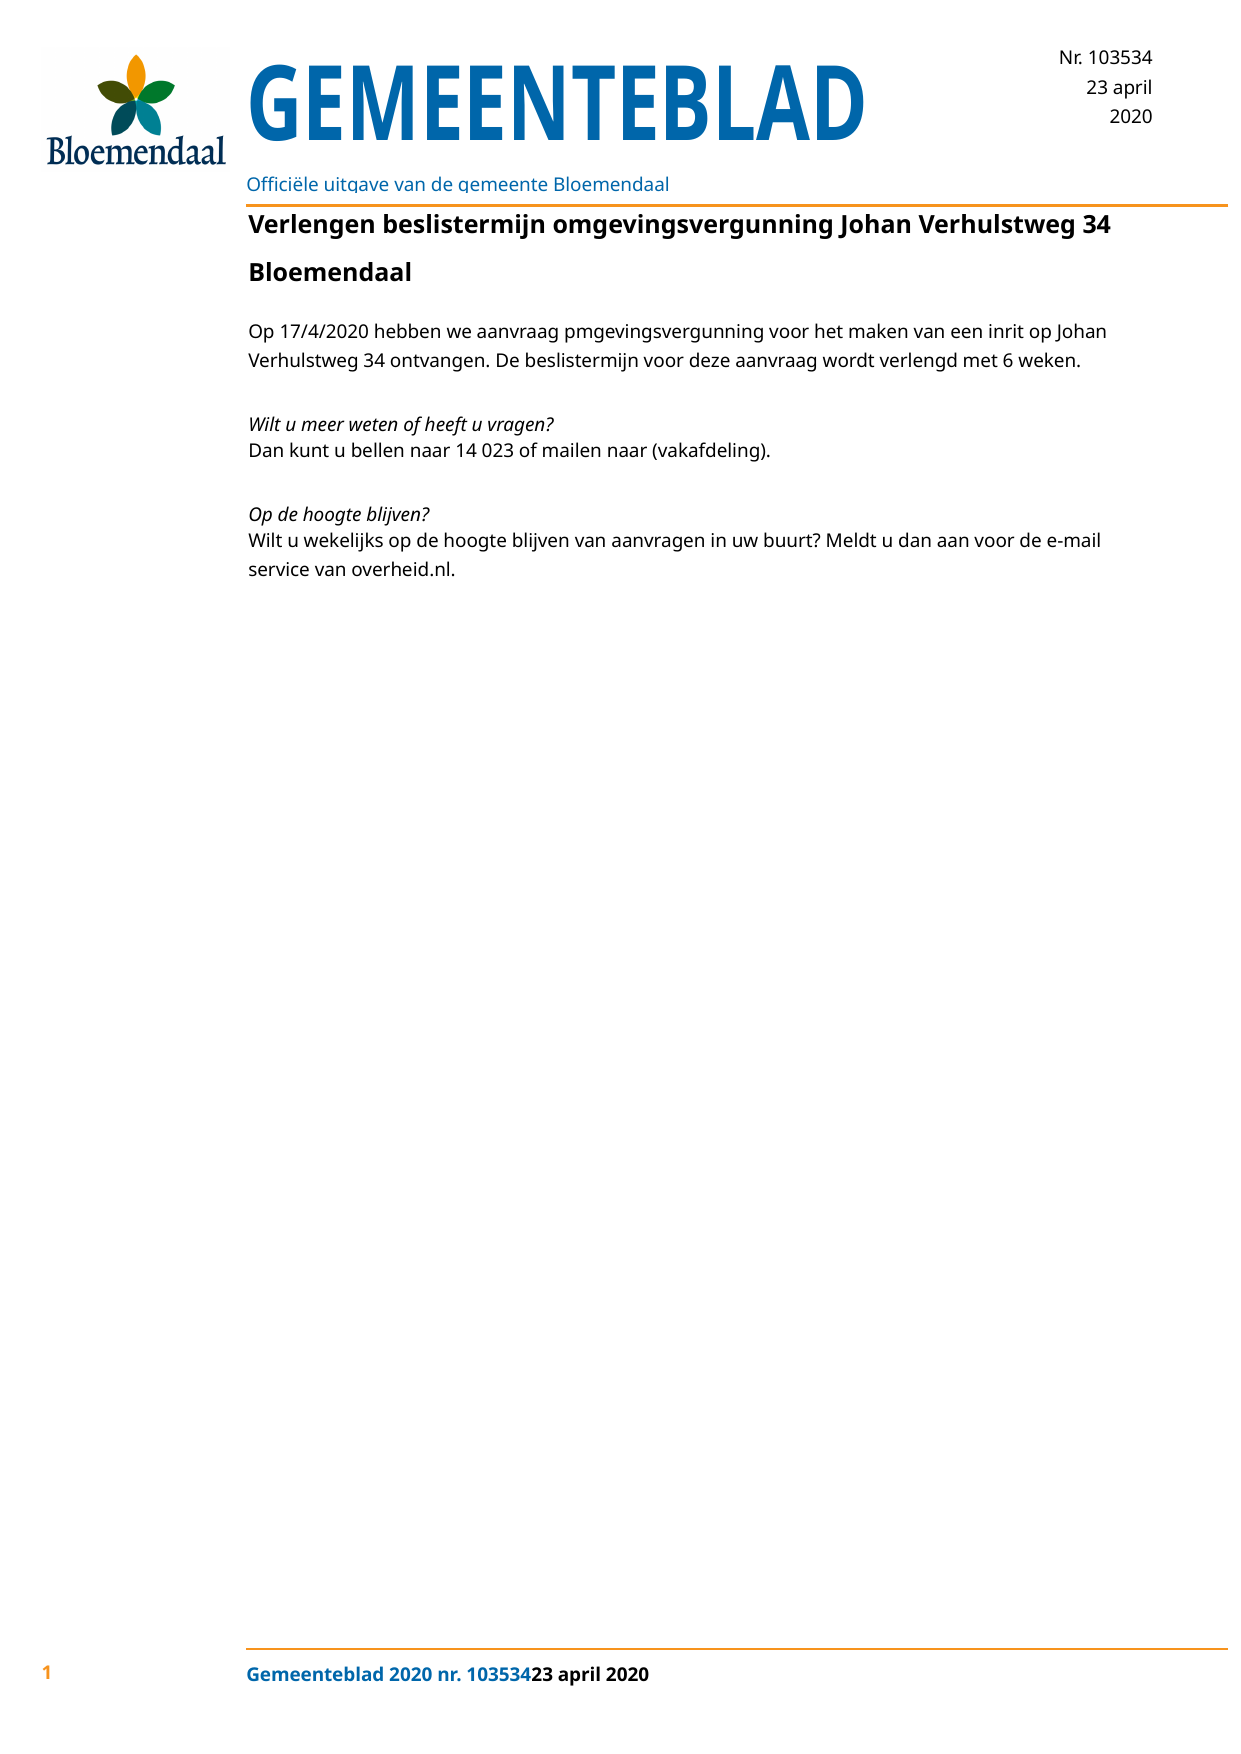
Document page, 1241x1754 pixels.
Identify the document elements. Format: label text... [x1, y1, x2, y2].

picture [41, 47, 231, 172]
text Op de hoogte blijven? [248, 501, 1152, 527]
text Wilt u meer weten of heeft u vragen? [248, 411, 1152, 437]
text Verlengen beslistermijn omgevingsvergunning Johan Verhulstweg 34 Bloemendaal [248, 207, 1152, 288]
text Op 17/4/2020 hebben we aanvraag pmgevingsvergunning voor het maken van een inrit op Johan Verhulstweg 34 ontvangen. De beslistermijn voor deze aanvraag wordt verlengd met 6 weken. [248, 318, 1152, 373]
text Dan kunt u bellen naar 14 023 of mailen naar (vakafdeling). [248, 437, 1152, 463]
text Wilt u wekelijks op de hoogte blijven van aanvragen in uw buurt? Meldt u dan aan voor de e-mail service van overheid.nl. [248, 527, 1152, 582]
